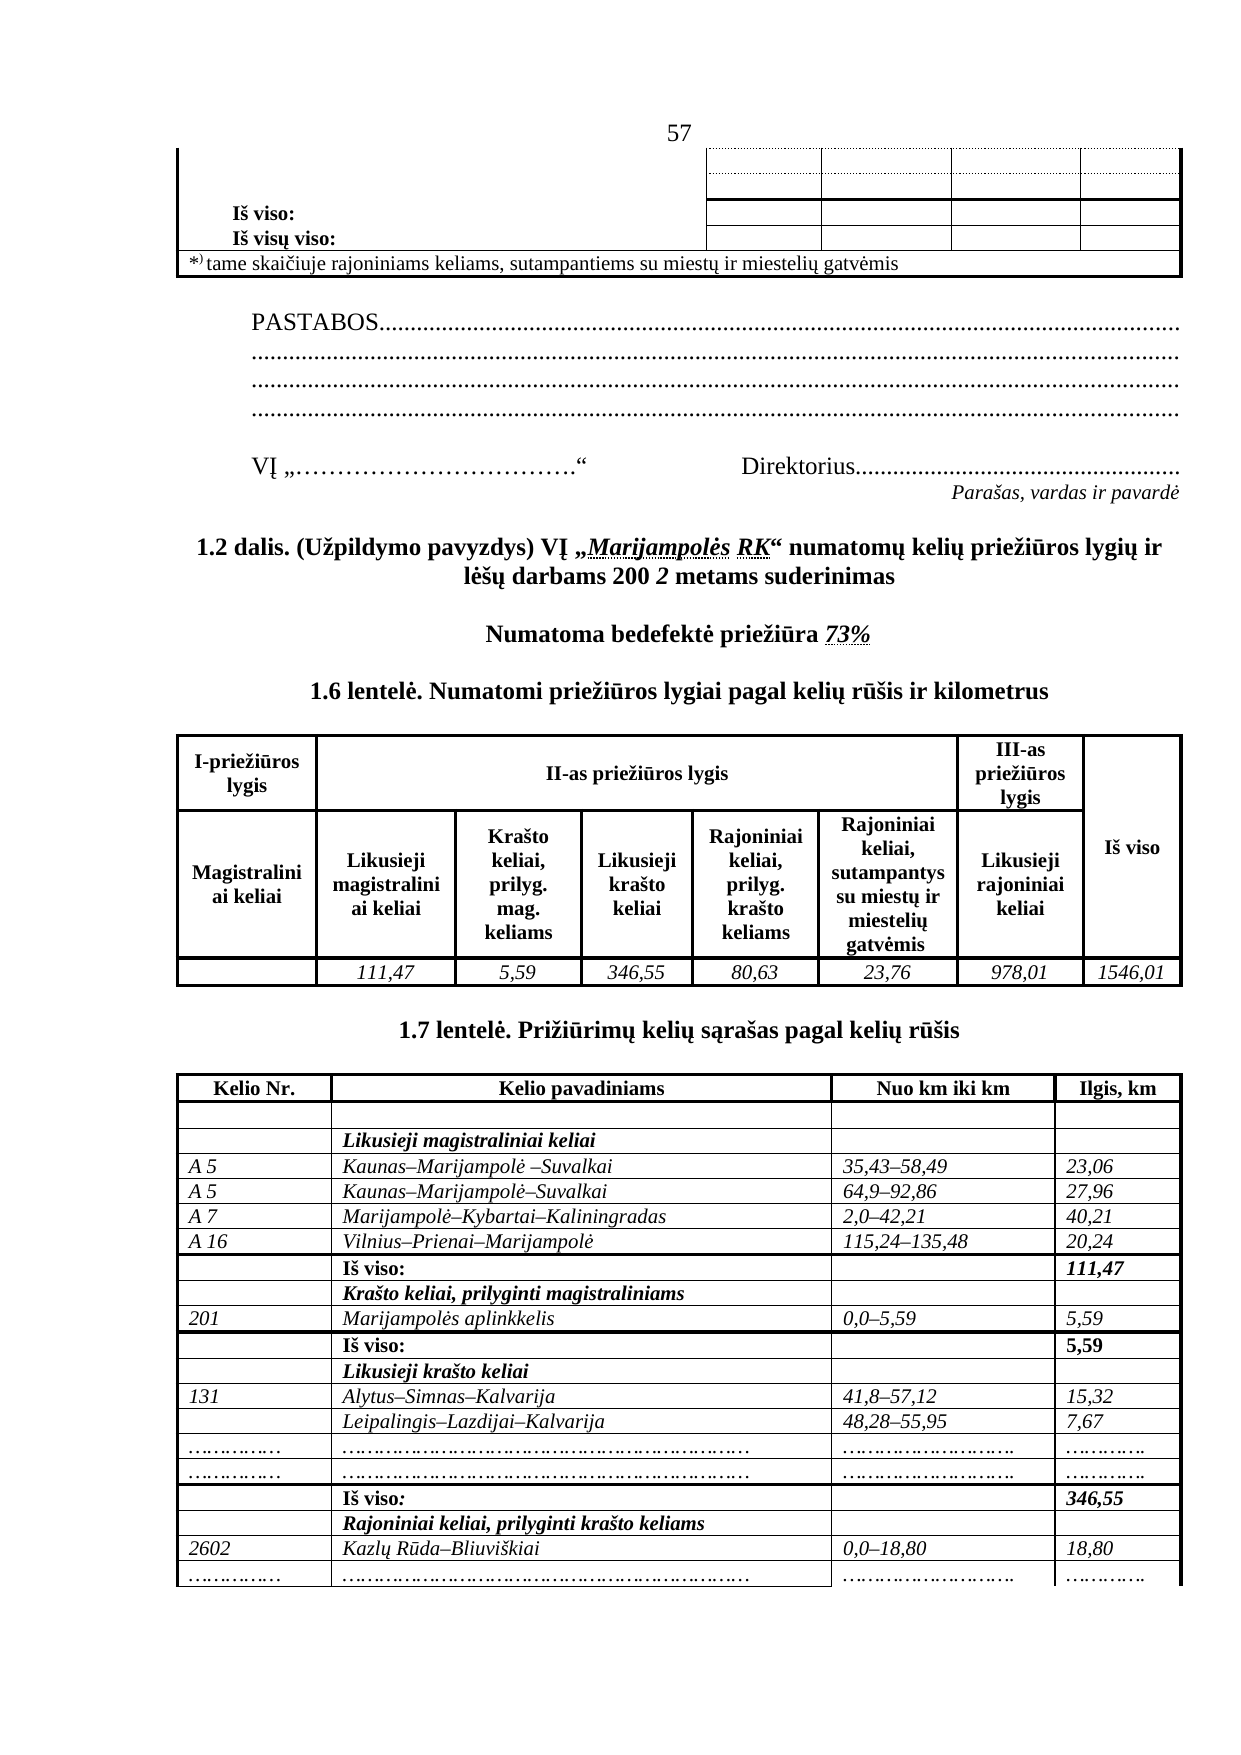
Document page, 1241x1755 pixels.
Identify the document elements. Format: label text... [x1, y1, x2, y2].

table_cell ………………………………………………………… [332, 1561, 831, 1586]
table_cell …………. [1056, 1434, 1179, 1458]
table_cell A 7 [179, 1204, 331, 1228]
table_header Nuo km iki km [833, 1076, 1053, 1100]
table_cell ………………………. [832, 1434, 1054, 1458]
table_cell 23,06 [1056, 1154, 1179, 1178]
table_cell Leipalingis–Lazdijai–Kalvarija [332, 1409, 831, 1433]
table_cell Rajoniniai keliai, sutampantys su miestų ir miestelių gatvėmis [820, 812, 956, 956]
table_cell 5,59 [1056, 1334, 1179, 1357]
table_cell [1056, 1103, 1179, 1127]
table_cell [832, 1511, 1054, 1535]
table_cell 48,28–55,95 [832, 1409, 1054, 1433]
table_cell [832, 1256, 1054, 1280]
table_cell [179, 1511, 331, 1535]
table_header I-priežiūros lygis [179, 737, 315, 809]
table_cell [952, 173, 1080, 198]
table_cell [179, 198, 221, 225]
table_cell Rajoniniai keliai, prilyg. krašto keliams [694, 812, 817, 956]
table_cell [707, 173, 821, 198]
table_header Ilgis, km [1057, 1076, 1179, 1100]
table_cell …………… [179, 1434, 331, 1458]
table_cell ………………………………………………………… [332, 1434, 831, 1458]
table_cell [832, 1359, 1054, 1383]
text VĮ „…………………………….“ Direktorius [177, 451, 1181, 479]
table_cell Krašto keliai, prilyginti magistraliniams [332, 1281, 831, 1305]
table_cell [822, 173, 951, 198]
text Numatoma bedefektė priežiūra 73% [177, 619, 1181, 647]
table_cell [1081, 201, 1179, 225]
table_cell [1056, 1129, 1179, 1152]
table_cell [179, 1281, 331, 1305]
table_cell 18,80 [1056, 1536, 1179, 1560]
table_cell 1546,01 [1085, 960, 1179, 984]
table_cell …………… [179, 1459, 331, 1483]
table_cell …………… [179, 1561, 331, 1586]
table_cell Kazlų Rūda–Bliuviškiai [332, 1536, 831, 1560]
table_header III-as priežiūros lygis [959, 737, 1082, 809]
table_cell Iš viso: [332, 1486, 831, 1510]
table_cell [179, 1359, 331, 1383]
table_cell 5,59 [1056, 1306, 1179, 1330]
table_cell Likusieji krašto keliai [332, 1359, 831, 1383]
table_cell Iš viso: [221, 198, 706, 225]
table_cell 346,55 [1056, 1486, 1179, 1510]
table_cell Rajoniniai keliai, prilyginti krašto keliams [332, 1511, 831, 1535]
table_cell Vilnius–Prienai–Marijampolė [332, 1229, 831, 1253]
table_cell 35,43–58,49 [832, 1154, 1054, 1178]
table_cell [822, 201, 951, 225]
table_cell 0,0–5,59 [832, 1306, 1054, 1330]
table_cell [179, 1409, 331, 1433]
table_cell [707, 201, 821, 225]
table_cell [822, 226, 951, 250]
table_cell [952, 201, 1080, 225]
table_cell Likusieji magistraliniai keliai [332, 1129, 831, 1152]
table_header Iš viso [1085, 737, 1179, 956]
table_cell [832, 1334, 1054, 1357]
table_cell ………………………………………………………… [332, 1459, 831, 1483]
table_cell …………. [1056, 1561, 1179, 1586]
table_cell [179, 960, 315, 984]
table_cell [221, 173, 706, 198]
table_cell [832, 1129, 1054, 1152]
table_cell 80,63 [694, 960, 817, 984]
table_cell A 5 [179, 1154, 331, 1178]
table_cell [179, 1129, 331, 1152]
table_cell [179, 225, 221, 250]
table_cell 41,8–57,12 [832, 1384, 1054, 1408]
table_cell Marijampolės aplinkkelis [332, 1306, 831, 1330]
table_cell [1056, 1281, 1179, 1305]
text PASTABOS [177, 307, 1181, 336]
table_cell 115,24–135,48 [832, 1229, 1054, 1253]
table_cell [952, 226, 1080, 250]
table_cell 978,01 [959, 960, 1082, 984]
table_cell [179, 148, 221, 173]
table_cell 2,0–42,21 [832, 1204, 1054, 1228]
table_cell 5,59 [457, 960, 580, 984]
text 1.2 dalis. (Užpildymo pavyzdys) VĮ „Marijampolės RK“ numatomų kelių priežiūros lygių ir lėšų darbams 200 2 metams suderinimas [177, 532, 1181, 590]
table_cell 64,9–92,86 [832, 1179, 1054, 1203]
table_cell A 16 [179, 1229, 331, 1253]
table_cell Marijampolė–Kybartai–Kaliningradas [332, 1204, 831, 1228]
table_header II-as priežiūros lygis [318, 737, 956, 809]
table_cell 0,0–18,80 [832, 1536, 1054, 1560]
table_cell 7,67 [1056, 1409, 1179, 1433]
text Parašas, vardas ir pavardė [627, 479, 1181, 504]
table_cell ………………………. [832, 1561, 1054, 1586]
table_cell [1081, 173, 1179, 198]
table_cell Likusieji rajoniniai keliai [959, 812, 1082, 956]
table_cell 111,47 [318, 960, 454, 984]
text 1.6 lentelė. Numatomi priežiūros lygiai pagal kelių rūšis ir kilometrus [177, 676, 1181, 705]
table_cell 346,55 [583, 960, 691, 984]
table_cell Krašto keliai, prilyg. mag. keliams [457, 812, 580, 956]
table_cell 111,47 [1056, 1256, 1179, 1280]
table_cell Iš viso: [332, 1334, 831, 1357]
table_cell Kaunas–Marijampolė –Suvalkai [332, 1154, 831, 1178]
table_cell 40,21 [1056, 1204, 1179, 1228]
table_cell [822, 148, 951, 173]
table_cell A 5 [179, 1179, 331, 1203]
table_cell [179, 1256, 331, 1280]
table_cell [179, 173, 221, 198]
table_cell [832, 1486, 1054, 1510]
table_cell Likusieji magistraliniai keliai [318, 812, 454, 956]
table_cell 2602 [179, 1536, 331, 1560]
table_header Kelio pavadiniams [333, 1076, 830, 1100]
table_cell [179, 1103, 331, 1127]
table_cell Likusieji krašto keliai [583, 812, 691, 956]
table_cell 201 [179, 1306, 331, 1330]
table_cell 20,24 [1056, 1229, 1179, 1253]
table_cell [952, 148, 1080, 173]
table_cell [221, 148, 706, 173]
table_cell Magistraliniai keliai [179, 812, 315, 956]
table_cell Iš visų viso: [221, 225, 706, 250]
table_cell [332, 1103, 831, 1127]
table_cell *) tame skaičiuje rajoniniams keliams, sutampantiems su miestų ir miestelių gatvėmis [179, 251, 1179, 275]
table_cell Alytus–Simnas–Kalvarija [332, 1384, 831, 1408]
table_cell 27,96 [1056, 1179, 1179, 1203]
table_cell [707, 148, 821, 173]
table_cell [1081, 148, 1179, 173]
table_cell [1056, 1511, 1179, 1535]
table_cell [707, 226, 821, 250]
table_cell [832, 1103, 1054, 1127]
table_cell 23,76 [820, 960, 956, 984]
table_cell [832, 1281, 1054, 1305]
table_cell …………. [1056, 1459, 1179, 1483]
table_cell [179, 1486, 331, 1510]
table_cell [1081, 226, 1179, 250]
table_cell Iš viso: [332, 1256, 831, 1280]
table_cell [179, 1334, 331, 1357]
table_cell 131 [179, 1384, 331, 1408]
table_cell [1056, 1359, 1179, 1383]
table_cell 15,32 [1056, 1384, 1179, 1408]
table_cell Kaunas–Marijampolė–Suvalkai [332, 1179, 831, 1203]
table_cell ………………………. [832, 1459, 1054, 1483]
table_header Kelio Nr. [179, 1076, 330, 1100]
text 1.7 lentelė. Prižiūrimų kelių sąrašas pagal kelių rūšis [177, 1016, 1181, 1044]
